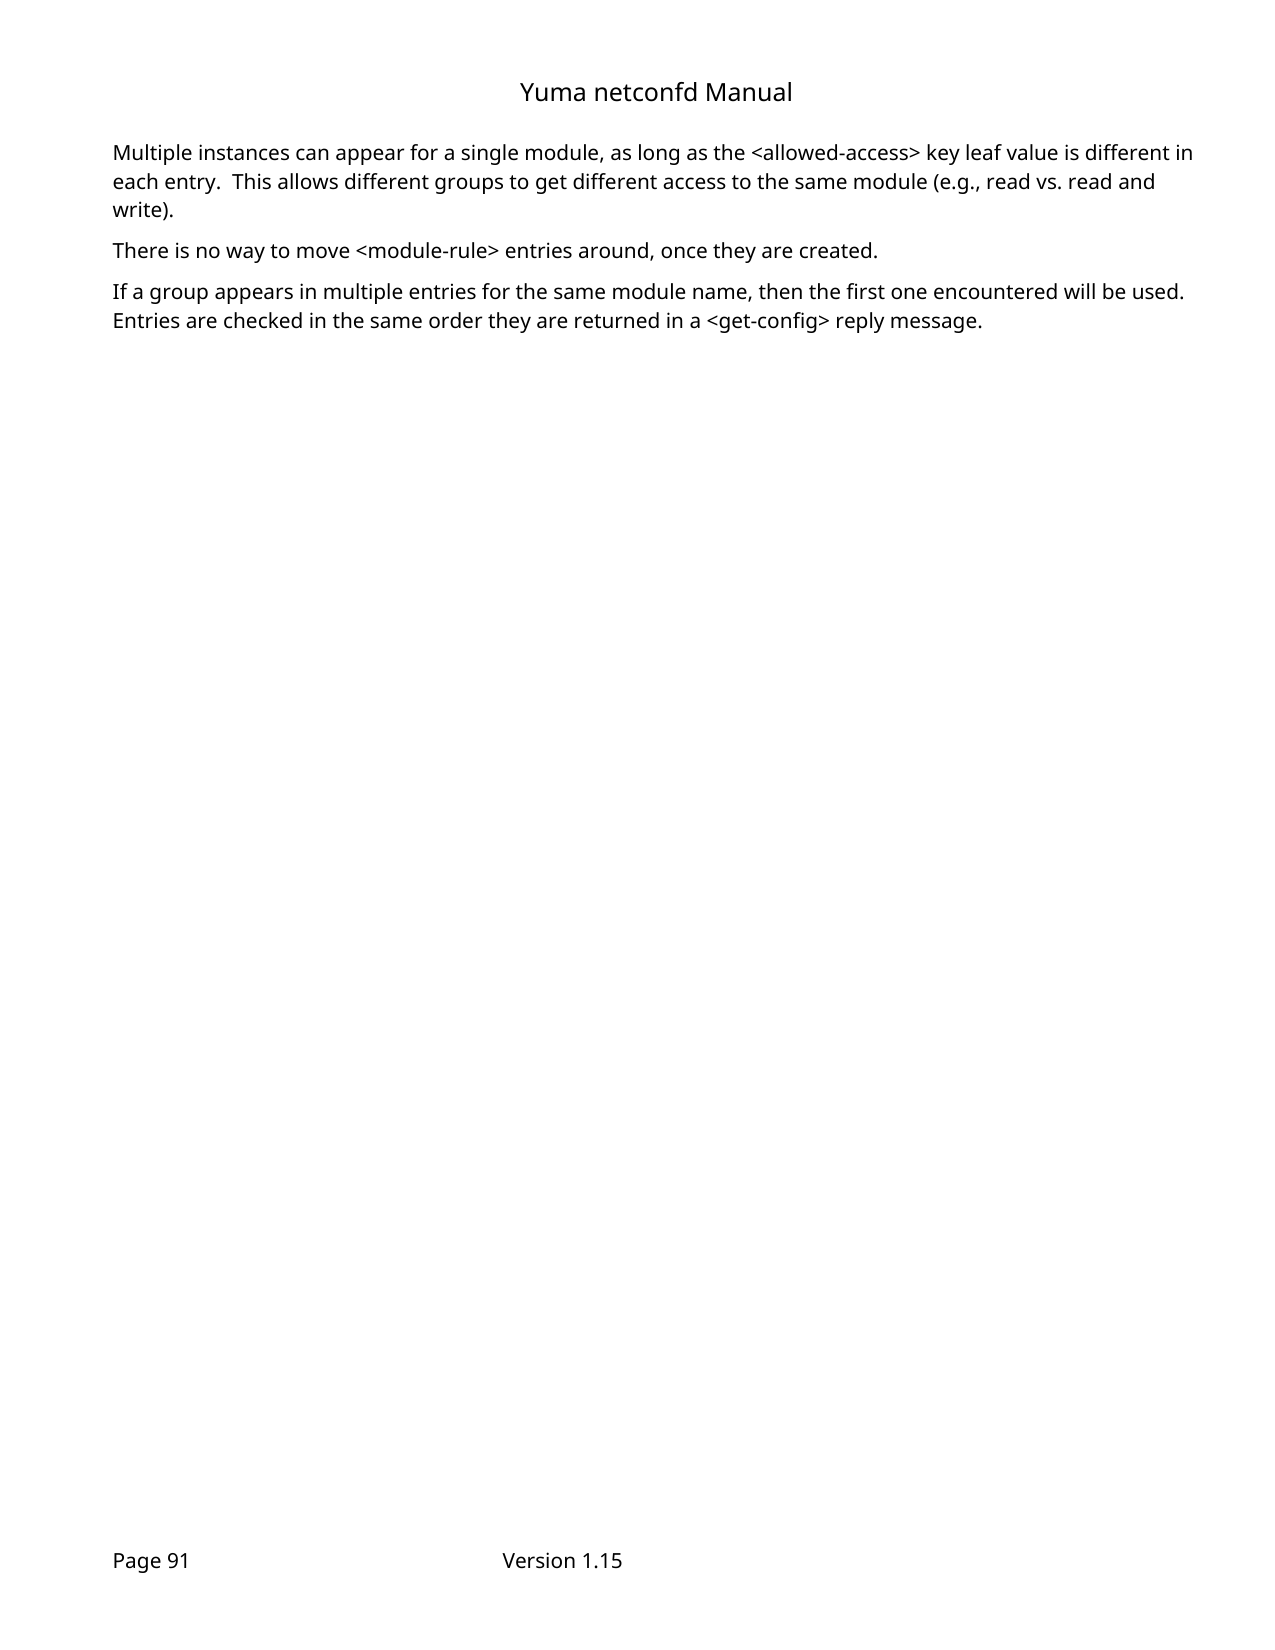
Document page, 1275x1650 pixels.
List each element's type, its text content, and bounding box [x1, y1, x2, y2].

text If a group appears in multiple entries for the same module name, then the first one encountered will be used. Entries are checked in the same order they are returned in a <get-config> reply message. [112, 277, 1200, 334]
text Multiple instances can appear for a single module, as long as the <allowed-access> key leaf value is different in each entry. This allows different groups to get different access to the same module (e.g., read vs. read and write). [112, 138, 1200, 224]
text There is no way to move <module-rule> entries around, once they are created. [112, 236, 1200, 265]
